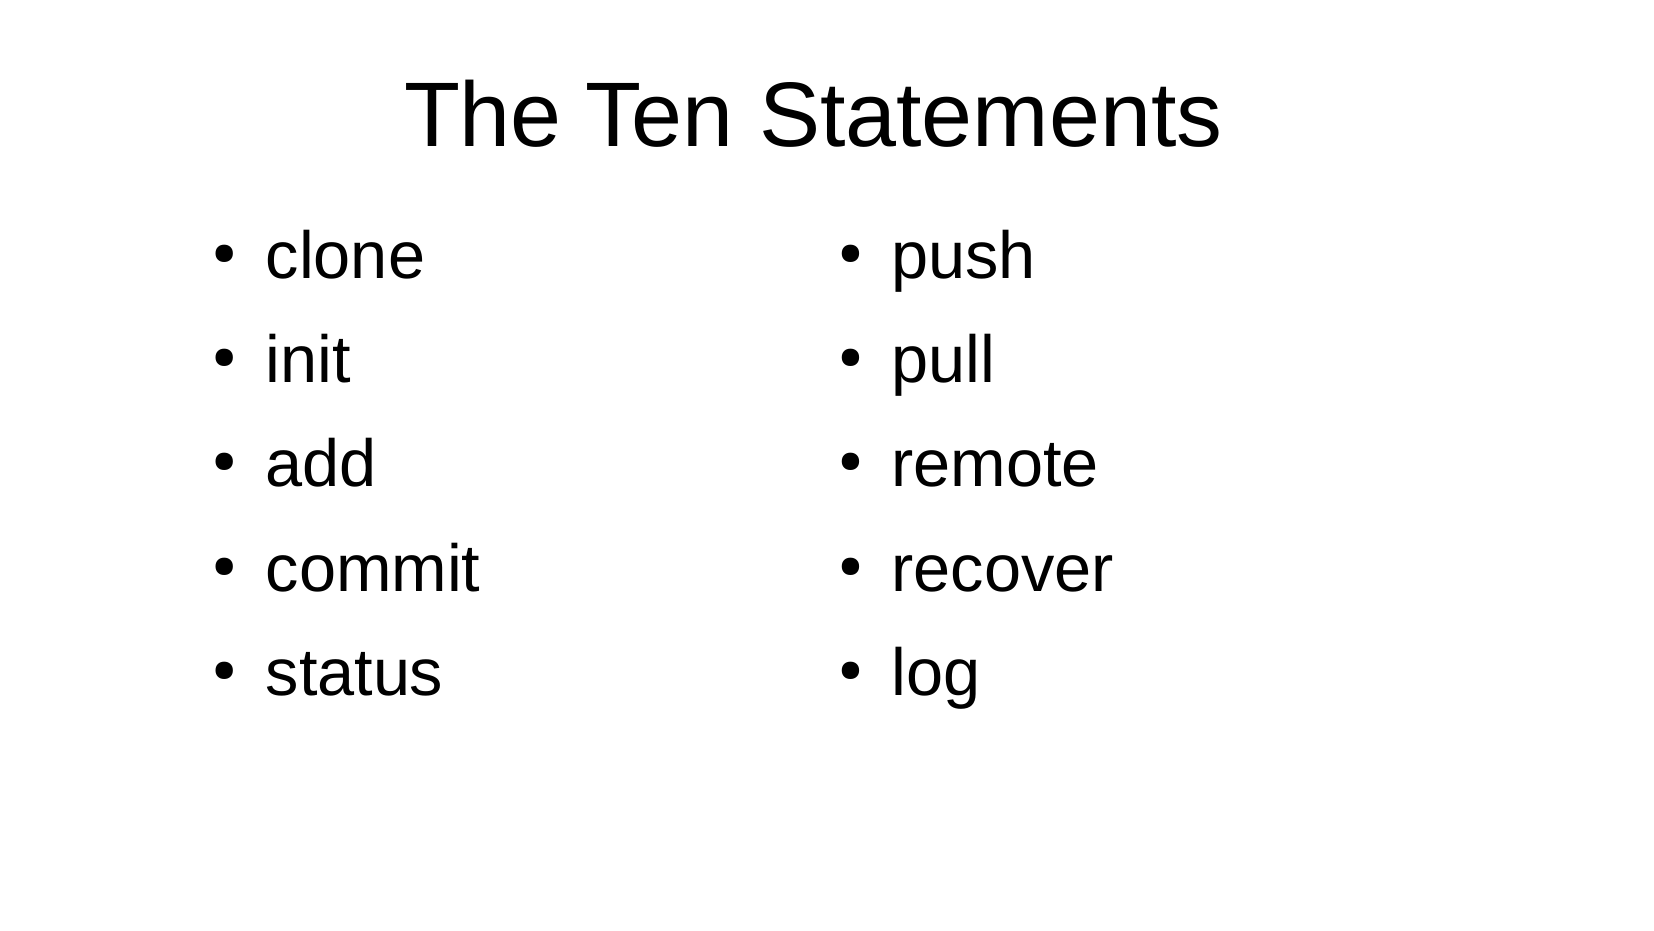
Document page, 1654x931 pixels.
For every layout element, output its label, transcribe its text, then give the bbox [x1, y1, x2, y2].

list clone init add commit status [194, 217, 820, 758]
title The Ten Statements [82, 37, 1571, 193]
list push pull remote recover log [820, 217, 1489, 758]
